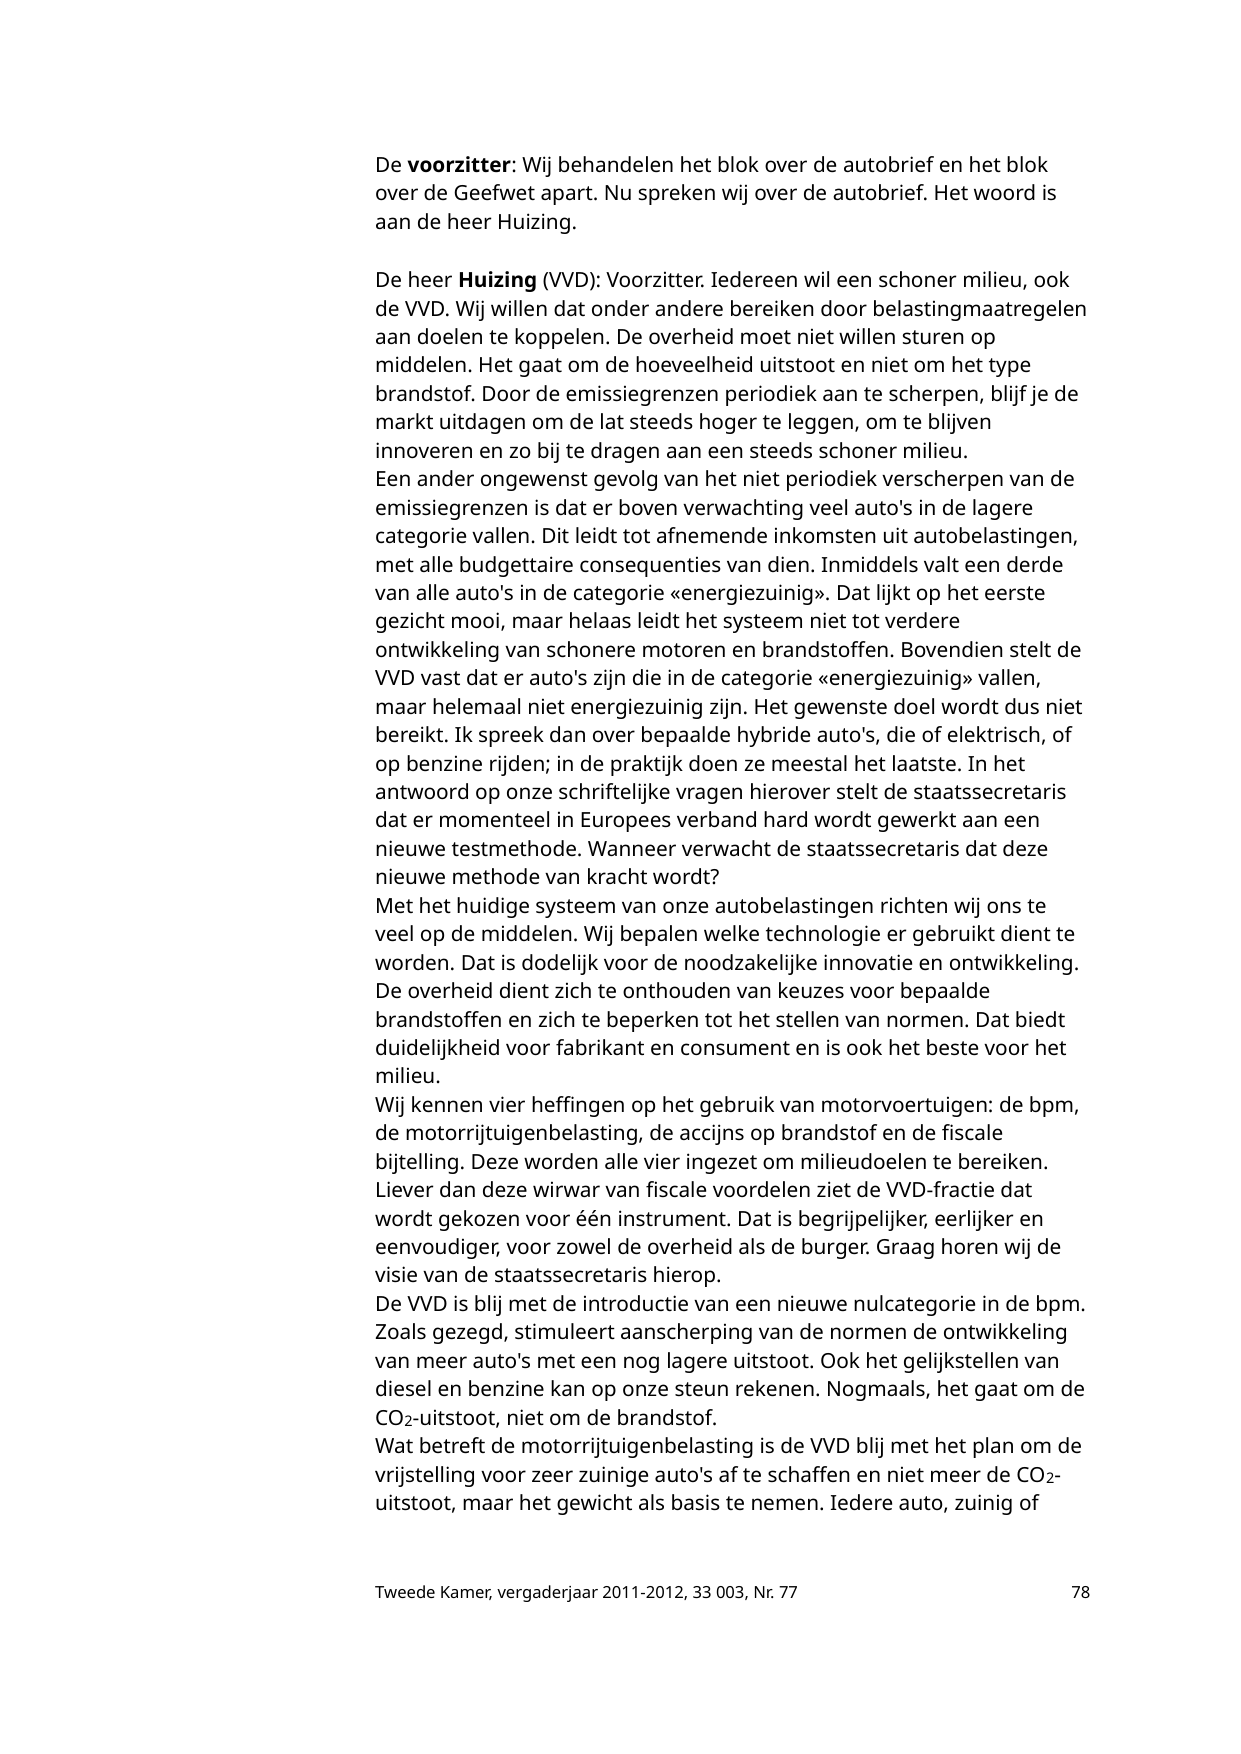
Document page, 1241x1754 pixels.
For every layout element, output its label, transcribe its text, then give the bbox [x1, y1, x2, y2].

text Wat betreft de motorrijtuigenbelasting is de VVD blij met het plan om de vrijstelling voor zeer zuinige auto's af te schaffen en niet meer de CO2-uitstoot, maar het gewicht als basis te nemen. Iedere auto, zuinig of [375, 1431, 1090, 1517]
text Wij kennen vier heffingen op het gebruik van motorvoertuigen: de bpm, de motorrijtuigenbelasting, de accijns op brandstof en de fiscale bijtelling. Deze worden alle vier ingezet om milieudoelen te bereiken. Liever dan deze wirwar van fiscale voordelen ziet de VVD-fractie dat wordt gekozen voor één instrument. Dat is begrijpelijker, eerlijker en eenvoudiger, voor zowel de overheid als de burger. Graag horen wij de visie van de staatssecretaris hierop. [375, 1090, 1090, 1289]
text De VVD is blij met de introductie van een nieuwe nulcategorie in de bpm. Zoals gezegd, stimuleert aanscherping van de normen de ontwikkeling van meer auto's met een nog lagere uitstoot. Ook het gelijkstellen van diesel en benzine kan op onze steun rekenen. Nogmaals, het gaat om de CO2-uitstoot, niet om de brandstof. [375, 1289, 1090, 1431]
text Een ander ongewenst gevolg van het niet periodiek verscherpen van de emissiegrenzen is dat er boven verwachting veel auto's in de lagere categorie vallen. Dit leidt tot afnemende inkomsten uit autobelastingen, met alle budgettaire consequenties van dien. Inmiddels valt een derde van alle auto's in de categorie «energiezuinig». Dat lijkt op het eerste gezicht mooi, maar helaas leidt het systeem niet tot verdere ontwikkeling van schonere motoren en brandstoffen. Bovendien stelt de VVD vast dat er auto's zijn die in de categorie «energiezuinig» vallen, maar helemaal niet energiezuinig zijn. Het gewenste doel wordt dus niet bereikt. Ik spreek dan over bepaalde hybride auto's, die of elektrisch, of op benzine rijden; in de praktijk doen ze meestal het laatste. In het antwoord op onze schriftelijke vragen hierover stelt de staatssecretaris dat er momenteel in Europees verband hard wordt gewerkt aan een nieuwe testmethode. Wanneer verwacht de staatssecretaris dat deze nieuwe methode van kracht wordt? [375, 464, 1090, 891]
text De heer Huizing (VVD): Voorzitter. Iedereen wil een schoner milieu, ook de VVD. Wij willen dat onder andere bereiken door belastingmaatregelen aan doelen te koppelen. De overheid moet niet willen sturen op middelen. Het gaat om de hoeveelheid uitstoot en niet om het type brandstof. Door de emissiegrenzen periodiek aan te scherpen, blijf je de markt uitdagen om de lat steeds hoger te leggen, om te blijven innoveren en zo bij te dragen aan een steeds schoner milieu. [375, 265, 1090, 464]
text Met het huidige systeem van onze autobelastingen richten wij ons te veel op de middelen. Wij bepalen welke technologie er gebruikt dient te worden. Dat is dodelijk voor de noodzakelijke innovatie en ontwikkeling. De overheid dient zich te onthouden van keuzes voor bepaalde brandstoffen en zich te beperken tot het stellen van normen. Dat biedt duidelijkheid voor fabrikant en consument en is ook het beste voor het milieu. [375, 891, 1090, 1090]
text De voorzitter: Wij behandelen het blok over de autobrief en het blok over de Geefwet apart. Nu spreken wij over de autobrief. Het woord is aan de heer Huizing. [375, 150, 1090, 235]
